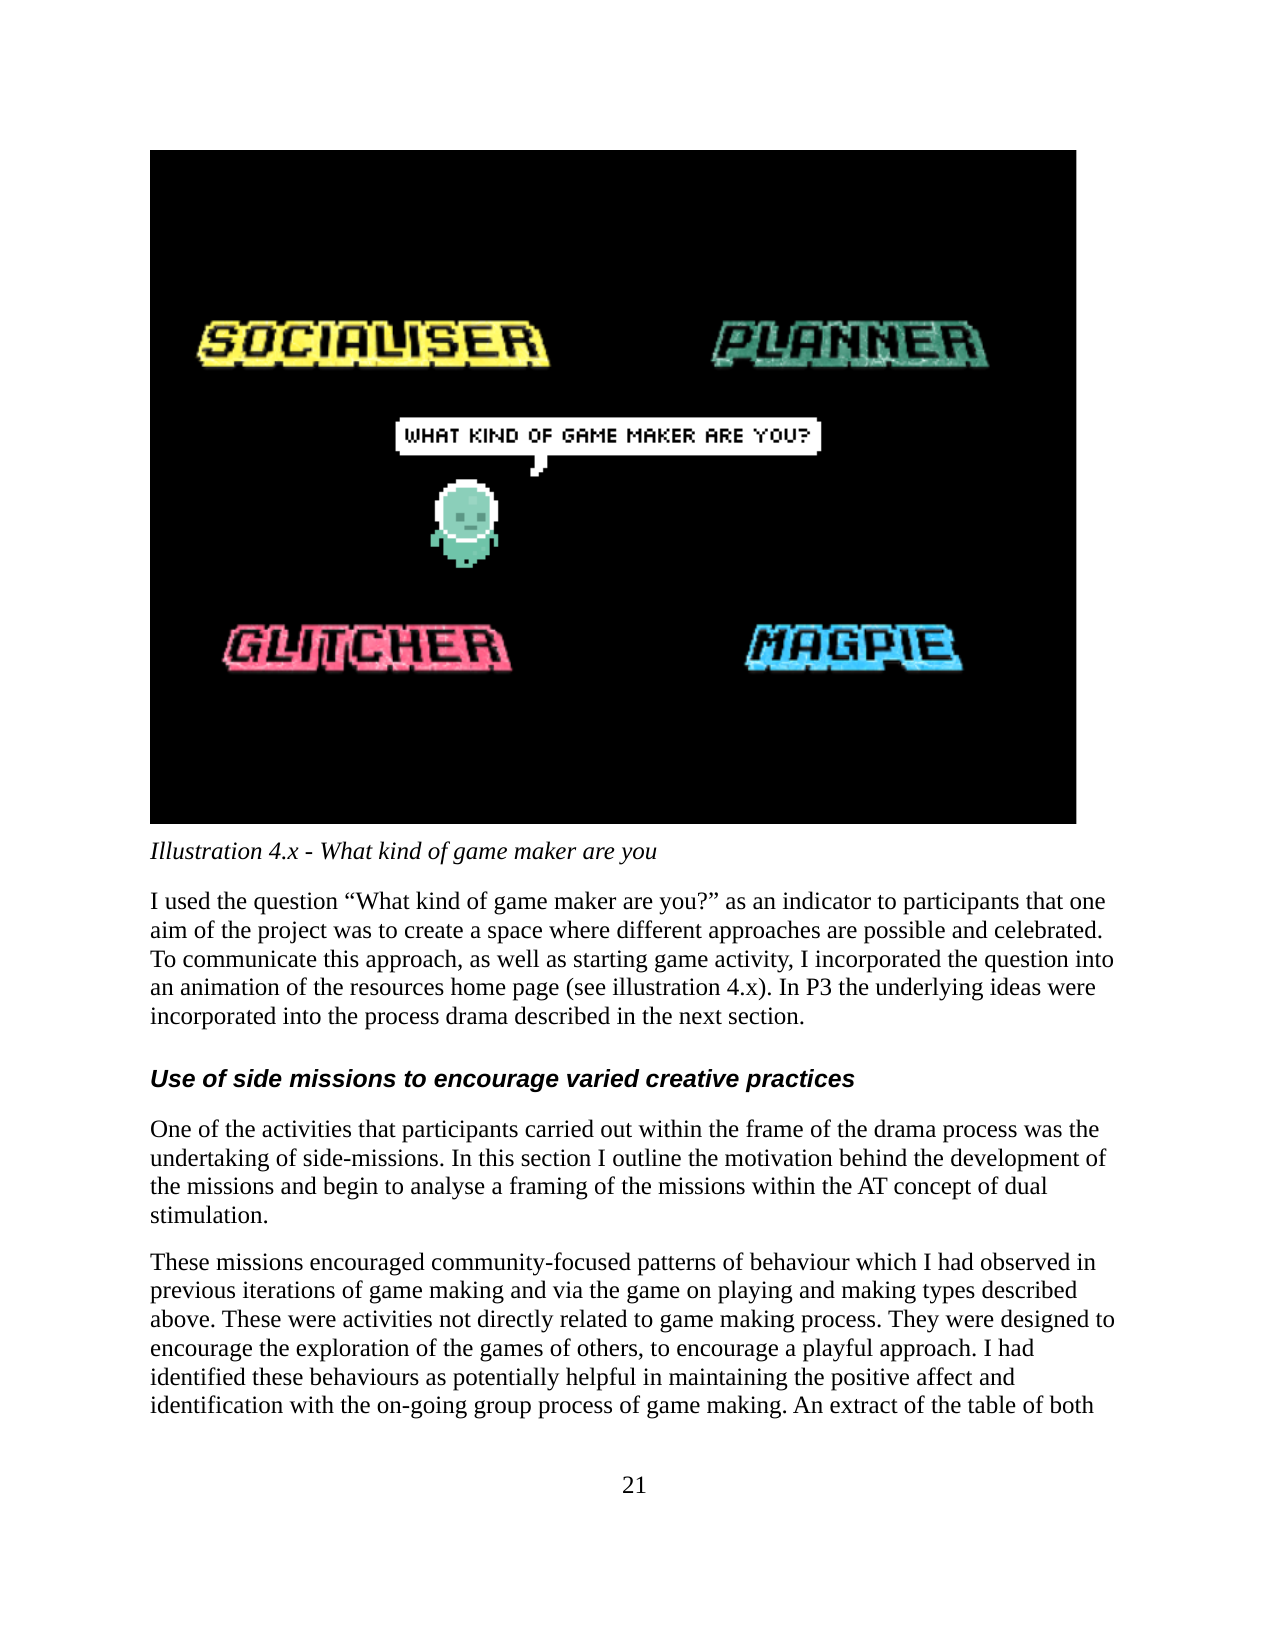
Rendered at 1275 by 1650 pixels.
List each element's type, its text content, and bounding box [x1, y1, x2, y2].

picture [150, 150, 1077, 824]
text One of the activities that participants carried out within the frame of the drama process was the undertaking of side-missions. In this section I outline the motivation behind the development of the missions and begin to analyse a framing of the missions within the AT concept of dual stimulation. [150, 1114, 1125, 1229]
text These missions encouraged community-focused patterns of behaviour which I had observed in previous iterations of game making and via the game on playing and making types described above. These were activities not directly related to game making process. They were designed to encourage the exploration of the games of others, to encourage a playful approach. I had identified these behaviours as potentially helpful in maintaining the positive affect and identification with the on-going group process of game making. An extract of the table of both [150, 1247, 1125, 1419]
text I used the question “What kind of game maker are you?” as an indicator to participants that one aim of the project was to create a space where different approaches are possible and celebrated. To communicate this approach, as well as starting game activity, I incorporated the question into an animation of the resources home page (see illustration 4.x). In P3 the underlying ideas were incorporated into the process drama described in the next section. [150, 886, 1125, 1030]
subtitle Use of side missions to encourage varied creative practices [150, 1064, 1125, 1092]
text Illustration 4.x - What kind of game maker are you [150, 836, 1125, 865]
